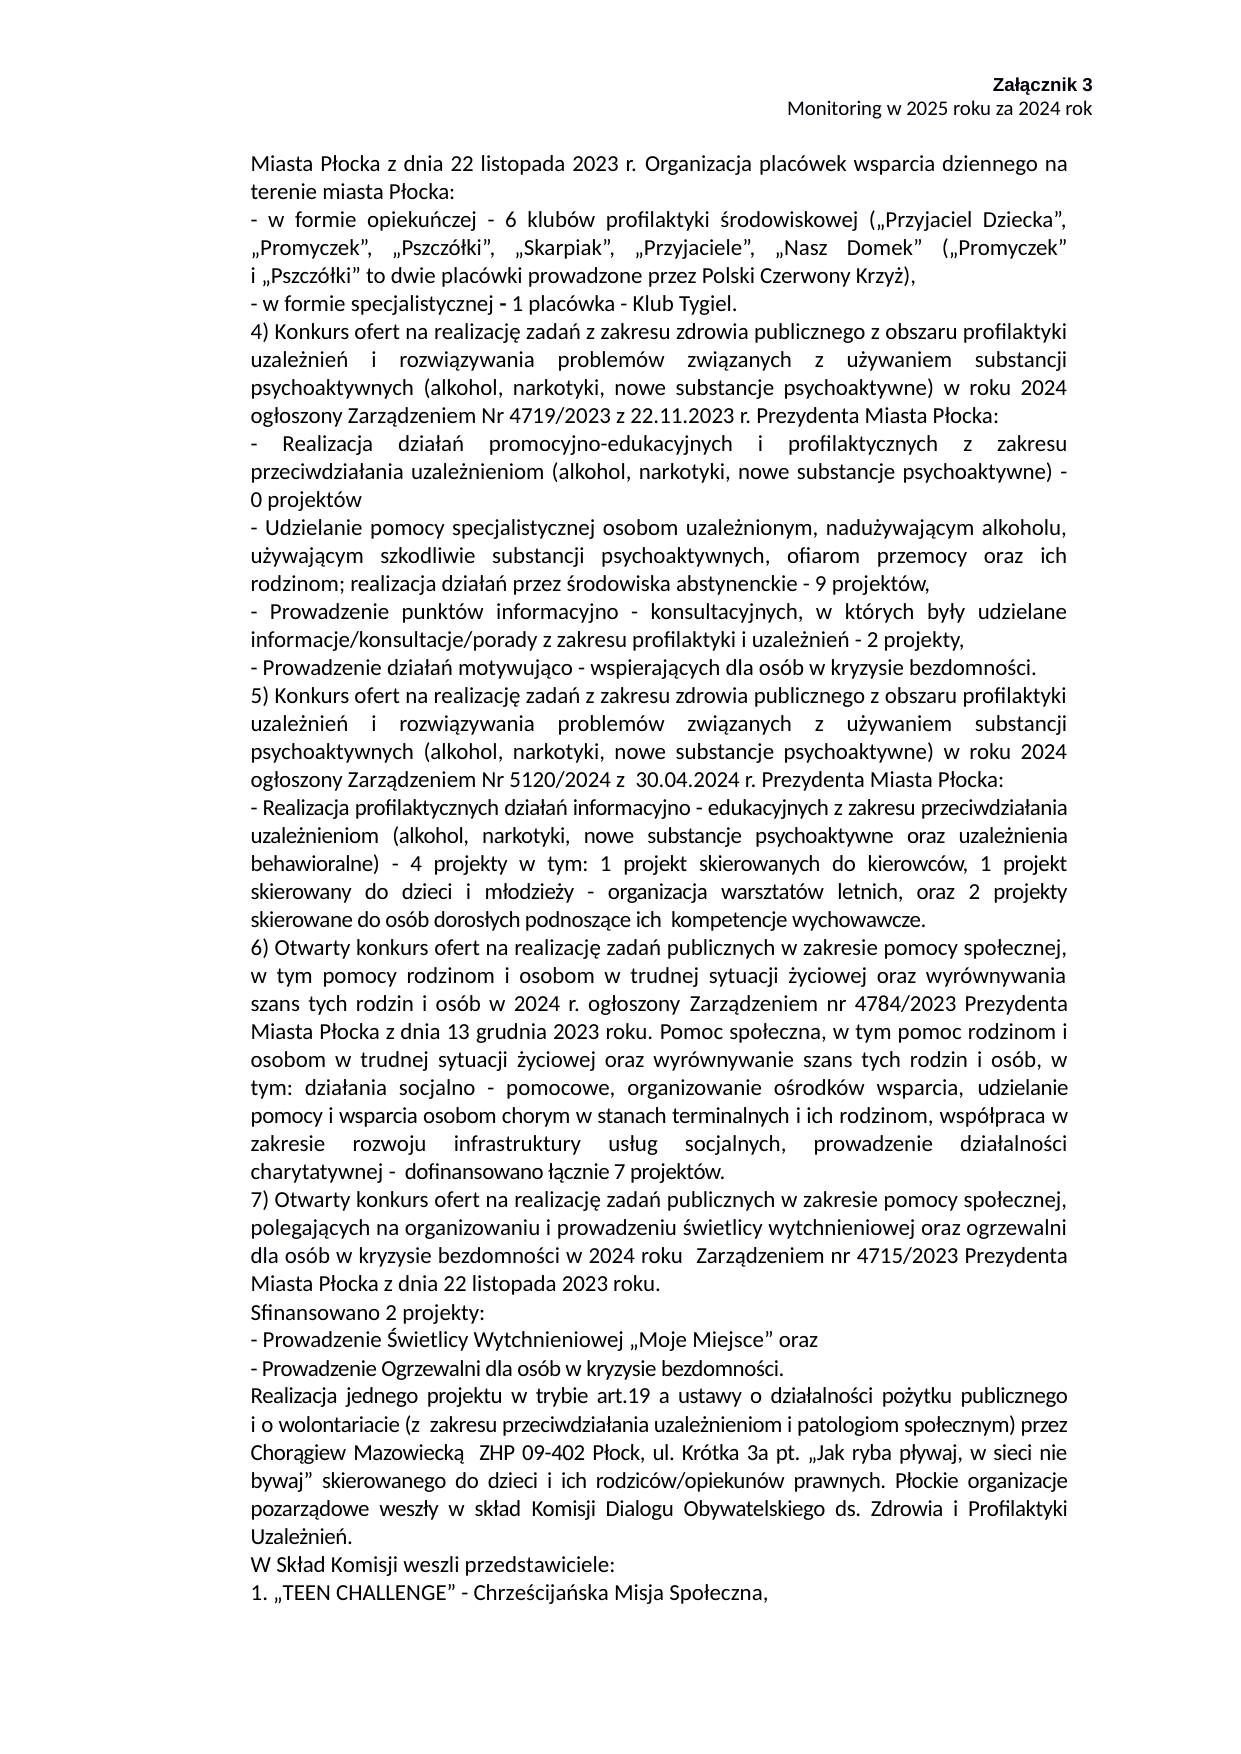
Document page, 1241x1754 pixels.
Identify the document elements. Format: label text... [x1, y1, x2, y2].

table_cell Miasta Płocka z dnia 22 listopada 2023 r. Organizacja placówek wsparcia dziennego na terenie miasta Płocka: - w formie opiekuńczej - 6 klubów profilaktyki środowiskowej („Przyjaciel Dziecka”, „Promyczek”, „Pszczółki”, „Skarpiak”, „Przyjaciele”, „Nasz Domek” („Promyczek” i „Pszczółki” to dwie placówki prowadzone przez Polski Czerwony Krzyż), - w formie specjalistycznej - 1 placówka - Klub Tygiel. 4) Konkurs ofert na realizację zadań z zakresu zdrowia publicznego z obszaru profilaktyki uzależnień i rozwiązywania problemów związanych z używaniem substancji psychoaktywnych (alkohol, narkotyki, nowe substancje psychoaktywne) w roku 2024 ogłoszony Zarządzeniem Nr 4719/2023 z 22.11.2023 r. Prezydenta Miasta Płocka: - Realizacja działań promocyjno-edukacyjnych i profilaktycznych z zakresu przeciwdziałania uzależnieniom (alkohol, narkotyki, nowe substancje psychoaktywne) - 0 projektów - Udzielanie pomocy specjalistycznej osobom uzależnionym, nadużywającym alkoholu, używającym szkodliwie substancji psychoaktywnych, ofiarom przemocy oraz ich rodzinom; realizacja działań przez środowiska abstynenckie - 9 projektów, - Prowadzenie punktów informacyjno - konsultacyjnych, w których były udzielane informacje/konsultacje/porady z zakresu profilaktyki i uzależnień - 2 projekty, - Prowadzenie działań motywująco - wspierających dla osób w kryzysie bezdomności. 5) Konkurs ofert na realizację zadań z zakresu zdrowia publicznego z obszaru profilaktyki uzależnień i rozwiązywania problemów związanych z używaniem substancji psychoaktywnych (alkohol, narkotyki, nowe substancje psychoaktywne) w roku 2024 ogłoszony Zarządzeniem Nr 5120/2024 z 30.04.2024 r. Prezydenta Miasta Płocka: - Realizacja profilaktycznych działań informacyjno - edukacyjnych z zakresu przeciwdziałania uzależnieniom (alkohol, narkotyki, nowe substancje psychoaktywne oraz uzależnienia behawioralne) - 4 projekty w tym: 1 projekt skierowanych do kierowców, 1 projekt skierowany do dzieci i młodzieży - organizacja warsztatów letnich, oraz 2 projekty skierowane do osób dorosłych podnoszące ich kompetencje wychowawcze. 6) Otwarty konkurs ofert na realizację zadań publicznych w zakresie pomocy społecznej, w tym pomocy rodzinom i osobom w trudnej sytuacji życiowej oraz wyrównywania szans tych rodzin i osób w 2024 r. ogłoszony Zarządzeniem nr 4784/2023 Prezydenta Miasta Płocka z dnia 13 grudnia 2023 roku. Pomoc społeczna, w tym pomoc rodzinom i osobom w trudnej sytuacji życiowej oraz wyrównywanie szans tych rodzin i osób, w tym: działania socjalno - pomocowe, organizowanie ośrodków wsparcia, udzielanie pomocy i wsparcia osobom chorym w stanach terminalnych i ich rodzinom, współpraca w zakresie rozwoju infrastruktury usług socjalnych, prowadzenie działalności charytatywnej - dofinansowano łącznie 7 projektów. 7) Otwarty konkurs ofert na realizację zadań publicznych w zakresie pomocy społecznej, polegających na organizowaniu i prowadzeniu świetlicy wytchnieniowej oraz ogrzewalni dla osób w kryzysie bezdomności w 2024 roku Zarządzeniem nr 4715/2023 Prezydenta Miasta Płocka z dnia 22 listopada 2023 roku. Sfinansowano 2 projekty: - Prowadzenie Świetlicy Wytchnieniowej „Moje Miejsce” oraz - Prowadzenie Ogrzewalni dla osób w kryzysie bezdomności. Realizacja jednego projektu w trybie art.19 a ustawy o działalności pożytku publicznego i o wolontariacie (z zakresu przeciwdziałania uzależnieniom i patologiom społecznym) przez Chorągiew Mazowiecką ZHP 09-402 Płock, ul. Krótka 3a pt. „Jak ryba pływaj, w sieci nie bywaj” skierowanego do dzieci i ich rodziców/opiekunów prawnych. Płockie organizacje pozarządowe weszły w skład Komisji Dialogu Obywatelskiego ds. Zdrowia i Profilaktyki Uzależnień. W Skład Komisji weszli przedstawiciele: 1. „TEEN CHALLENGE” - Chrześcijańska Misja Społeczna, [237, 149, 1079, 1606]
table_cell [134, 149, 166, 1606]
table_cell [204, 149, 237, 1606]
table_cell [166, 149, 204, 1606]
